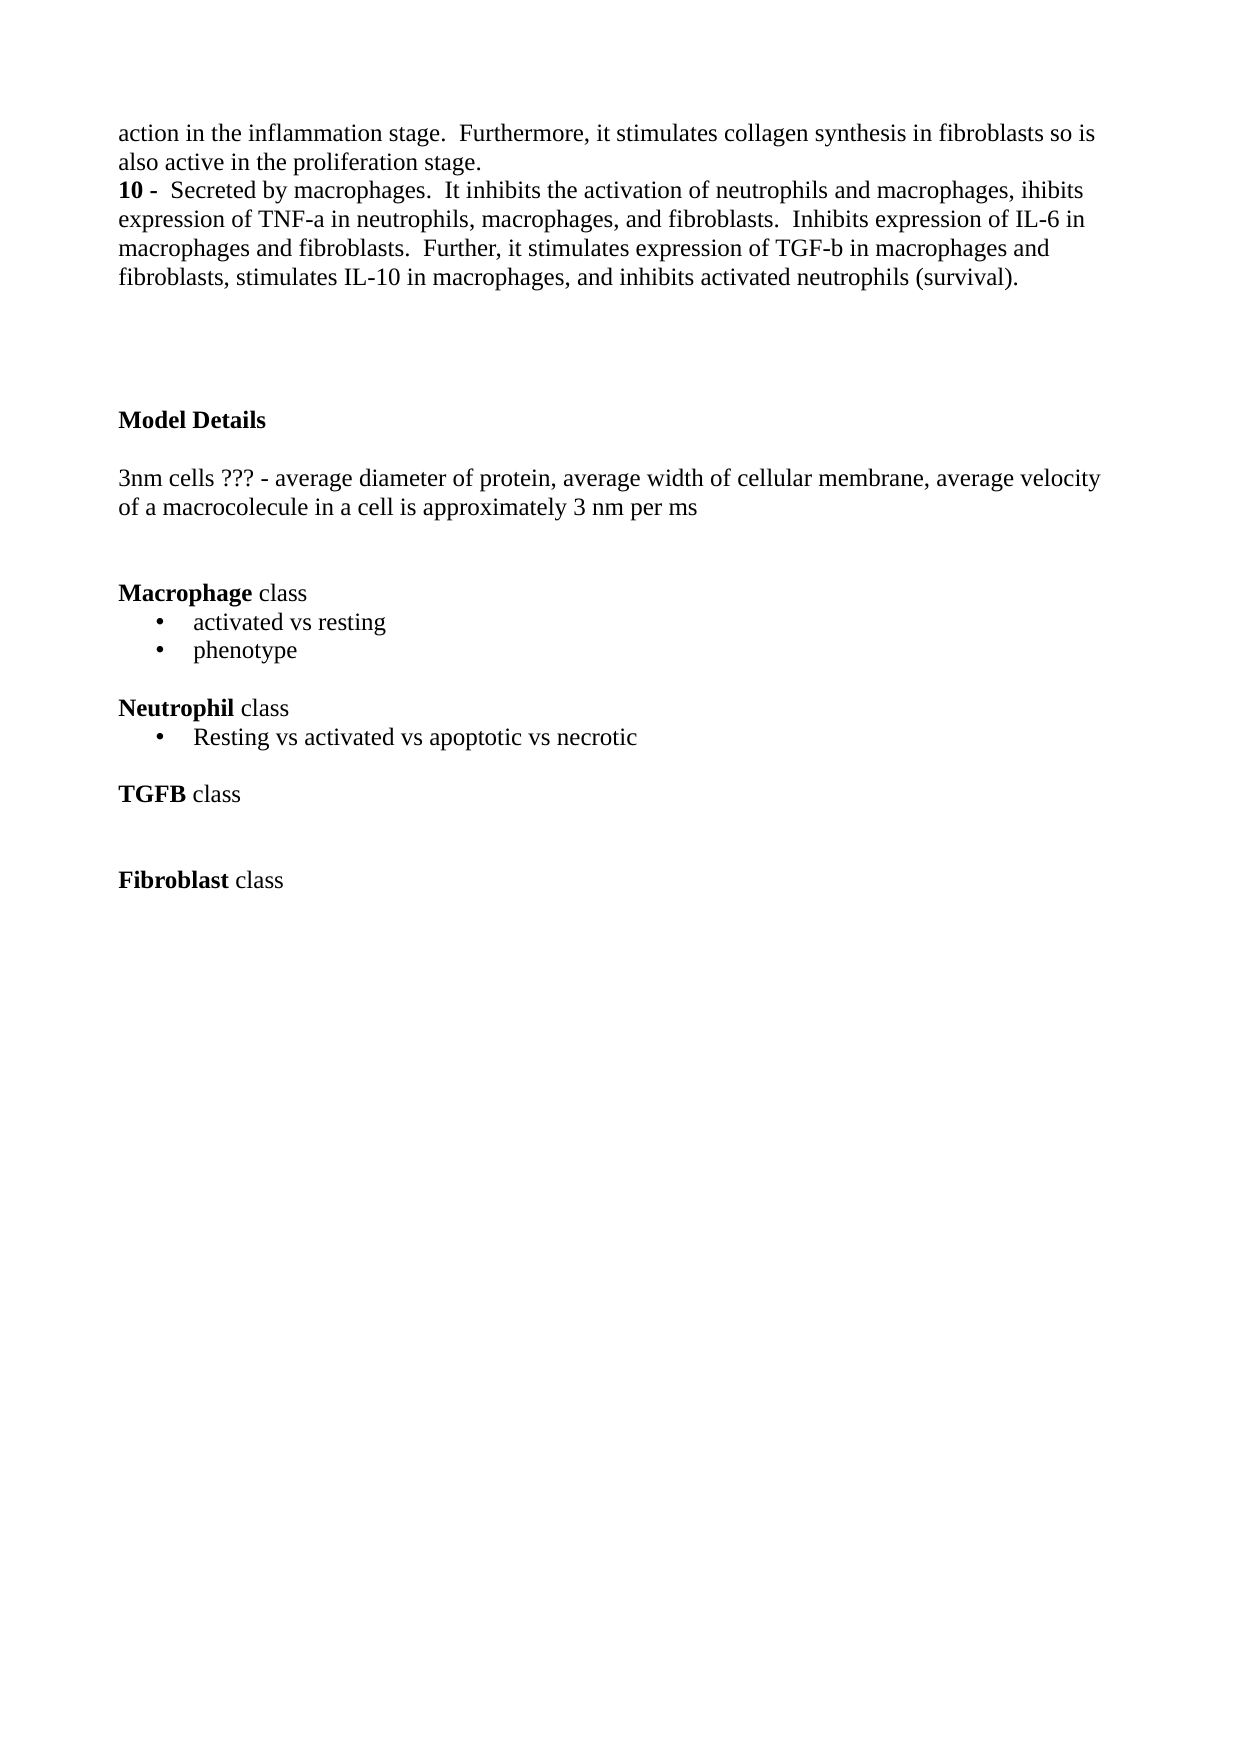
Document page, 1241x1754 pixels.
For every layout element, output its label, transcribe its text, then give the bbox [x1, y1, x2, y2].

text Neutrophil class [118, 693, 1122, 722]
text 3nm cells ??? - average diameter of protein, average width of cellular membrane, average velocity of a macrocolecule in a cell is approximately 3 nm per ms [118, 463, 1122, 521]
text Macrophage class [118, 578, 1122, 607]
text action in the inflammation stage. Furthermore, it stimulates collagen synthesis in fibroblasts so is also active in the proliferation stage. [118, 118, 1122, 176]
list Resting vs activated vs apoptotic vs necrotic [156, 722, 1122, 751]
text 10 - Secreted by macrophages. It inhibits the activation of neutrophils and macrophages, ihibits expression of TNF-a in neutrophils, macrophages, and fibroblasts. Inhibits expression of IL-6 in macrophages and fibroblasts. Further, it stimulates expression of TGF-b in macrophages and fibroblasts, stimulates IL-10 in macrophages, and inhibits activated neutrophils (survival). [118, 176, 1122, 291]
text Model Details [118, 406, 1122, 434]
list phenotype [156, 636, 1122, 664]
text TGFB class [118, 779, 1122, 808]
text Fibroblast class [118, 866, 1122, 894]
list activated vs resting [156, 607, 1122, 636]
